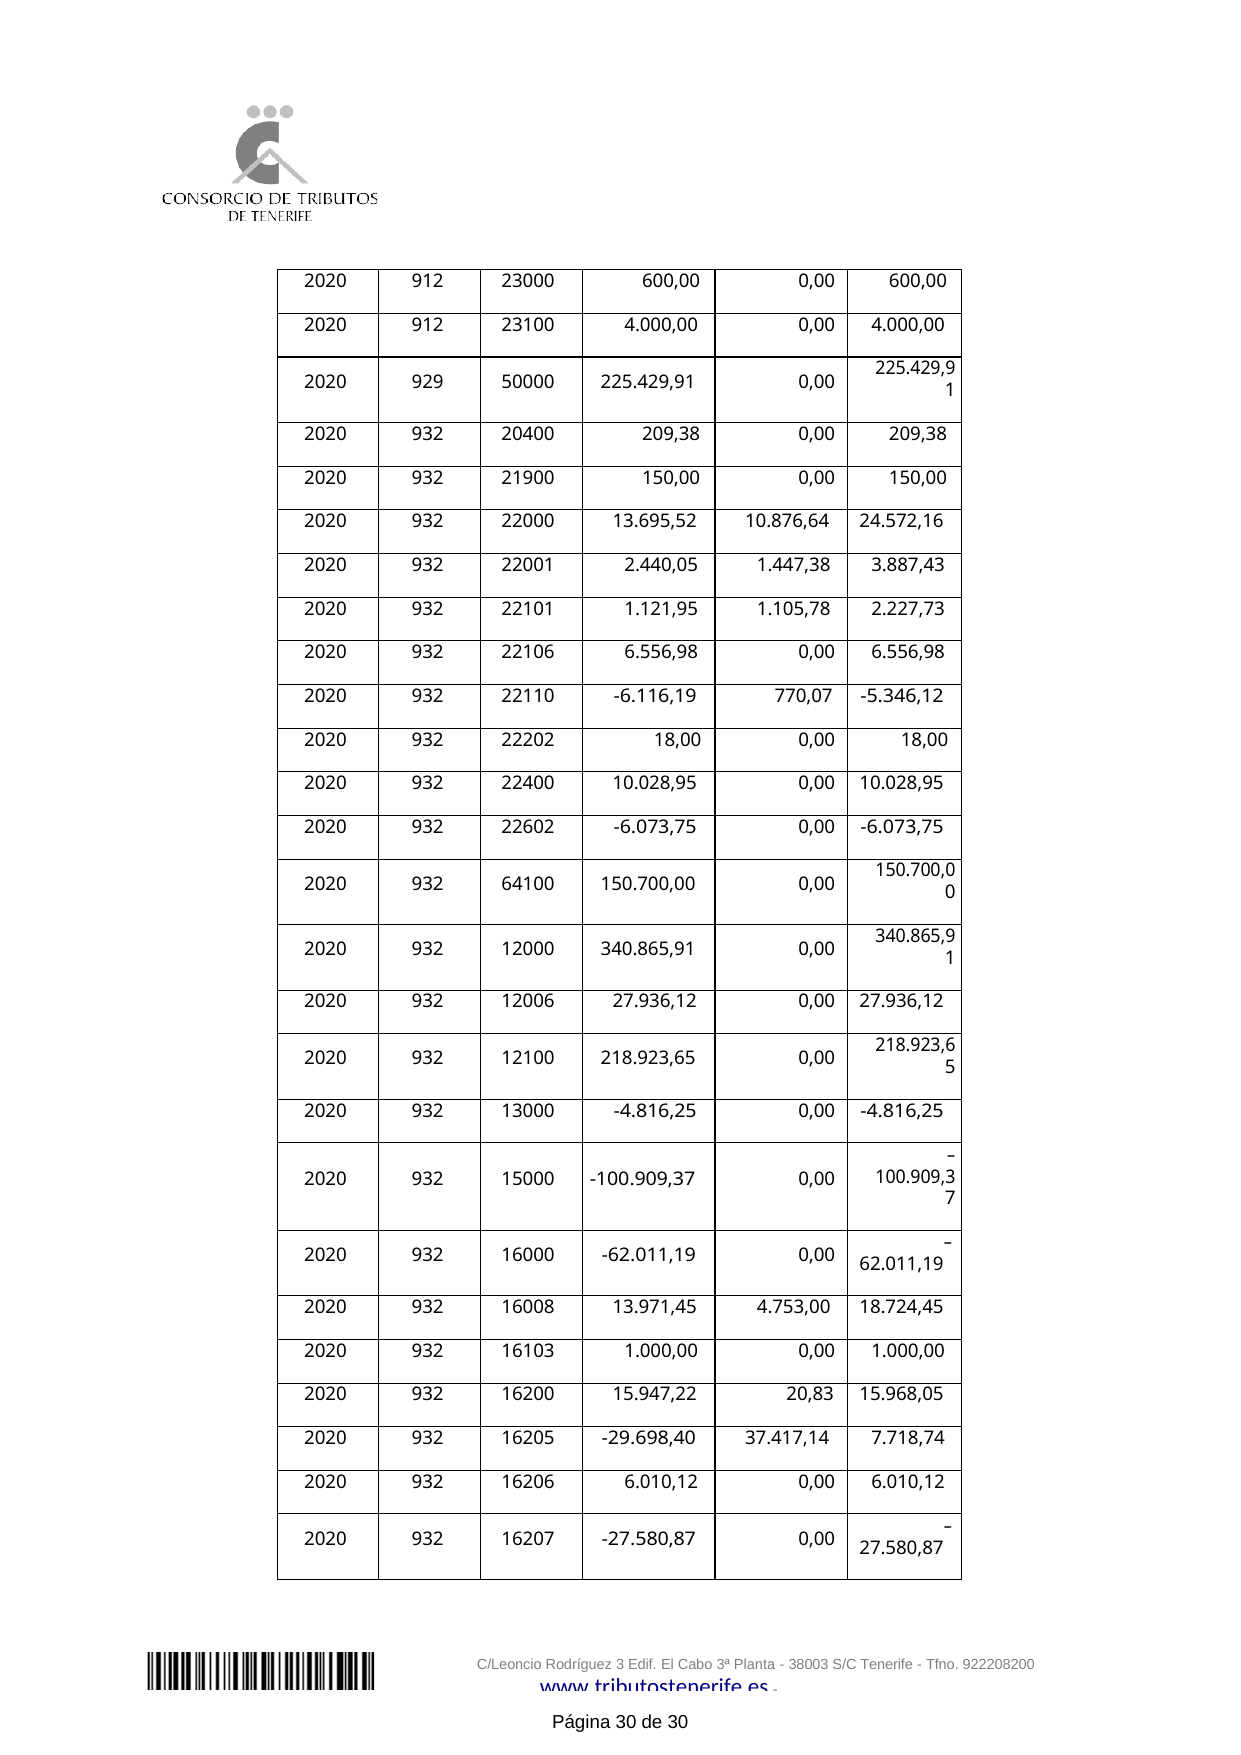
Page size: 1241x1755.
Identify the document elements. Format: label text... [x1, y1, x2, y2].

table_cell 932 [379, 991, 480, 1033]
table_cell 932 [379, 925, 480, 989]
table_cell -100.909,37 [583, 1143, 714, 1229]
table_cell - 27.580,87 [848, 1514, 961, 1579]
table_cell 0,00 [716, 1143, 847, 1229]
table_cell 2020 [278, 991, 378, 1033]
table_cell -29.698,40 [583, 1427, 714, 1470]
table_cell 912 [379, 314, 480, 356]
table_cell 932 [379, 423, 480, 466]
table_cell 932 [379, 598, 480, 640]
table_cell 0,00 [716, 358, 847, 422]
table_cell 0,00 [716, 772, 847, 815]
table_cell 2020 [278, 1514, 378, 1579]
table_cell 0,00 [716, 1231, 847, 1295]
table_cell 225.429,91 [583, 358, 714, 422]
table_cell 0,00 [716, 816, 847, 858]
table_cell 932 [379, 467, 480, 509]
table_cell 2020 [278, 1384, 378, 1426]
table_cell 16000 [481, 1231, 582, 1295]
table_cell 22106 [481, 641, 582, 684]
table_cell 22602 [481, 816, 582, 858]
table_cell 2020 [278, 510, 378, 553]
table_cell -4.816,25 [583, 1100, 714, 1142]
table_cell 2020 [278, 641, 378, 684]
table_cell 0,00 [716, 423, 847, 466]
table_cell 2020 [278, 1143, 378, 1229]
table_cell 16008 [481, 1296, 582, 1339]
table_cell 218.923,65 [583, 1034, 714, 1099]
table_cell 932 [379, 772, 480, 815]
table_cell - 62.011,19 [848, 1231, 961, 1295]
table_cell 2.227,73 [848, 598, 961, 640]
table_cell 2020 [278, 1427, 378, 1470]
table_cell 2020 [278, 772, 378, 815]
table_cell 12006 [481, 991, 582, 1033]
table_cell 1.447,38 [716, 554, 847, 597]
table_cell 6.556,98 [848, 641, 961, 684]
table_cell 2020 [278, 1034, 378, 1099]
table_cell 4.000,00 [848, 314, 961, 356]
table_cell 2020 [278, 729, 378, 771]
table_cell 932 [379, 1384, 480, 1426]
table_cell 27.936,12 [583, 991, 714, 1033]
table_cell 22001 [481, 554, 582, 597]
table_cell 0,00 [716, 467, 847, 509]
table_cell 2.440,05 [583, 554, 714, 597]
table_cell 0,00 [716, 925, 847, 989]
table_cell 2020 [278, 1100, 378, 1142]
table_cell 0,00 [716, 314, 847, 356]
table_cell 2020 [278, 1471, 378, 1513]
table_cell 2020 [278, 1231, 378, 1295]
table_cell 50000 [481, 358, 582, 422]
table_cell 150,00 [583, 467, 714, 509]
table_cell 15000 [481, 1143, 582, 1229]
table_cell 340.865,91 [583, 925, 714, 989]
table_cell 150.700,0 0 [848, 860, 961, 924]
table_cell 4.000,00 [583, 314, 714, 356]
table_cell 10.876,64 [716, 510, 847, 553]
table_cell 23100 [481, 314, 582, 356]
table_cell 20400 [481, 423, 582, 466]
table_cell 13.695,52 [583, 510, 714, 553]
table_cell 0,00 [716, 991, 847, 1033]
table_cell 150.700,00 [583, 860, 714, 924]
table_cell 2020 [278, 860, 378, 924]
table_cell 932 [379, 1296, 480, 1339]
table_cell 16200 [481, 1384, 582, 1426]
table_cell 0,00 [716, 1340, 847, 1382]
table_cell 2020 [278, 1340, 378, 1382]
table_cell 1.000,00 [848, 1340, 961, 1382]
table_cell 0,00 [716, 1471, 847, 1513]
table_cell 13000 [481, 1100, 582, 1142]
table_cell 22400 [481, 772, 582, 815]
table_header 600,00 [848, 270, 961, 313]
table_cell 2020 [278, 685, 378, 727]
table_cell 2020 [278, 423, 378, 466]
table_cell 16205 [481, 1427, 582, 1470]
table_header 912 [379, 270, 480, 313]
table_cell 18,00 [583, 729, 714, 771]
table_cell 0,00 [716, 1034, 847, 1099]
table_cell 6.556,98 [583, 641, 714, 684]
table_cell 932 [379, 729, 480, 771]
table_cell 27.936,12 [848, 991, 961, 1033]
table_cell 0,00 [716, 641, 847, 684]
table_cell -6.116,19 [583, 685, 714, 727]
table_cell -5.346,12 [848, 685, 961, 727]
table_cell -62.011,19 [583, 1231, 714, 1295]
table_cell 22110 [481, 685, 582, 727]
table_cell -6.073,75 [848, 816, 961, 858]
table_cell 2020 [278, 598, 378, 640]
table_cell 932 [379, 685, 480, 727]
table_cell 932 [379, 1100, 480, 1142]
table_cell 0,00 [716, 1100, 847, 1142]
table_cell 18.724,45 [848, 1296, 961, 1339]
table_cell 932 [379, 510, 480, 553]
table_cell -4.816,25 [848, 1100, 961, 1142]
table_cell 932 [379, 554, 480, 597]
table_cell 929 [379, 358, 480, 422]
table_cell 15.947,22 [583, 1384, 714, 1426]
table_cell 10.028,95 [848, 772, 961, 815]
table_cell 1.105,78 [716, 598, 847, 640]
table_cell 932 [379, 1340, 480, 1382]
table_cell 13.971,45 [583, 1296, 714, 1339]
table_cell 770,07 [716, 685, 847, 727]
table_cell 22202 [481, 729, 582, 771]
table_cell 932 [379, 1143, 480, 1229]
table_cell 1.000,00 [583, 1340, 714, 1382]
table_cell -27.580,87 [583, 1514, 714, 1579]
table_cell 932 [379, 1034, 480, 1099]
table_cell 218.923,6 5 [848, 1034, 961, 1099]
table_cell 932 [379, 816, 480, 858]
table_cell 0,00 [716, 729, 847, 771]
table_cell 0,00 [716, 1514, 847, 1579]
table_cell 1.121,95 [583, 598, 714, 640]
table_cell 7.718,74 [848, 1427, 961, 1470]
table_cell 2020 [278, 314, 378, 356]
table_cell 18,00 [848, 729, 961, 771]
table_cell 932 [379, 1231, 480, 1295]
table_cell 2020 [278, 467, 378, 509]
table_cell 64100 [481, 860, 582, 924]
table_cell 10.028,95 [583, 772, 714, 815]
table_cell 340.865,9 1 [848, 925, 961, 989]
table_cell 3.887,43 [848, 554, 961, 597]
table_cell 22101 [481, 598, 582, 640]
table_cell 22000 [481, 510, 582, 553]
table_cell 15.968,05 [848, 1384, 961, 1426]
table_cell 225.429,9 1 [848, 358, 961, 422]
table_cell 0,00 [716, 860, 847, 924]
table_cell 21900 [481, 467, 582, 509]
table_cell 12100 [481, 1034, 582, 1099]
table_header 0,00 [716, 270, 847, 313]
table_cell 16206 [481, 1471, 582, 1513]
table_cell 4.753,00 [716, 1296, 847, 1339]
table_cell - 100.909,3 7 [848, 1143, 961, 1229]
table_header 2020 [278, 270, 378, 313]
table_cell 2020 [278, 816, 378, 858]
table_cell 150,00 [848, 467, 961, 509]
table_cell 932 [379, 1514, 480, 1579]
table_cell 932 [379, 1471, 480, 1513]
table_cell -6.073,75 [583, 816, 714, 858]
table_cell 2020 [278, 358, 378, 422]
table_cell 932 [379, 1427, 480, 1470]
table_cell 20,83 [716, 1384, 847, 1426]
table_cell 932 [379, 860, 480, 924]
table_cell 2020 [278, 554, 378, 597]
table_cell 6.010,12 [848, 1471, 961, 1513]
table_cell 209,38 [583, 423, 714, 466]
table_header 600,00 [583, 270, 714, 313]
table_header 23000 [481, 270, 582, 313]
table_cell 12000 [481, 925, 582, 989]
table_cell 2020 [278, 925, 378, 989]
table_cell 37.417,14 [716, 1427, 847, 1470]
table_cell 2020 [278, 1296, 378, 1339]
table_cell 209,38 [848, 423, 961, 466]
table_cell 24.572,16 [848, 510, 961, 553]
table_cell 932 [379, 641, 480, 684]
table_cell 16103 [481, 1340, 582, 1382]
table_cell 16207 [481, 1514, 582, 1579]
table_cell 6.010,12 [583, 1471, 714, 1513]
